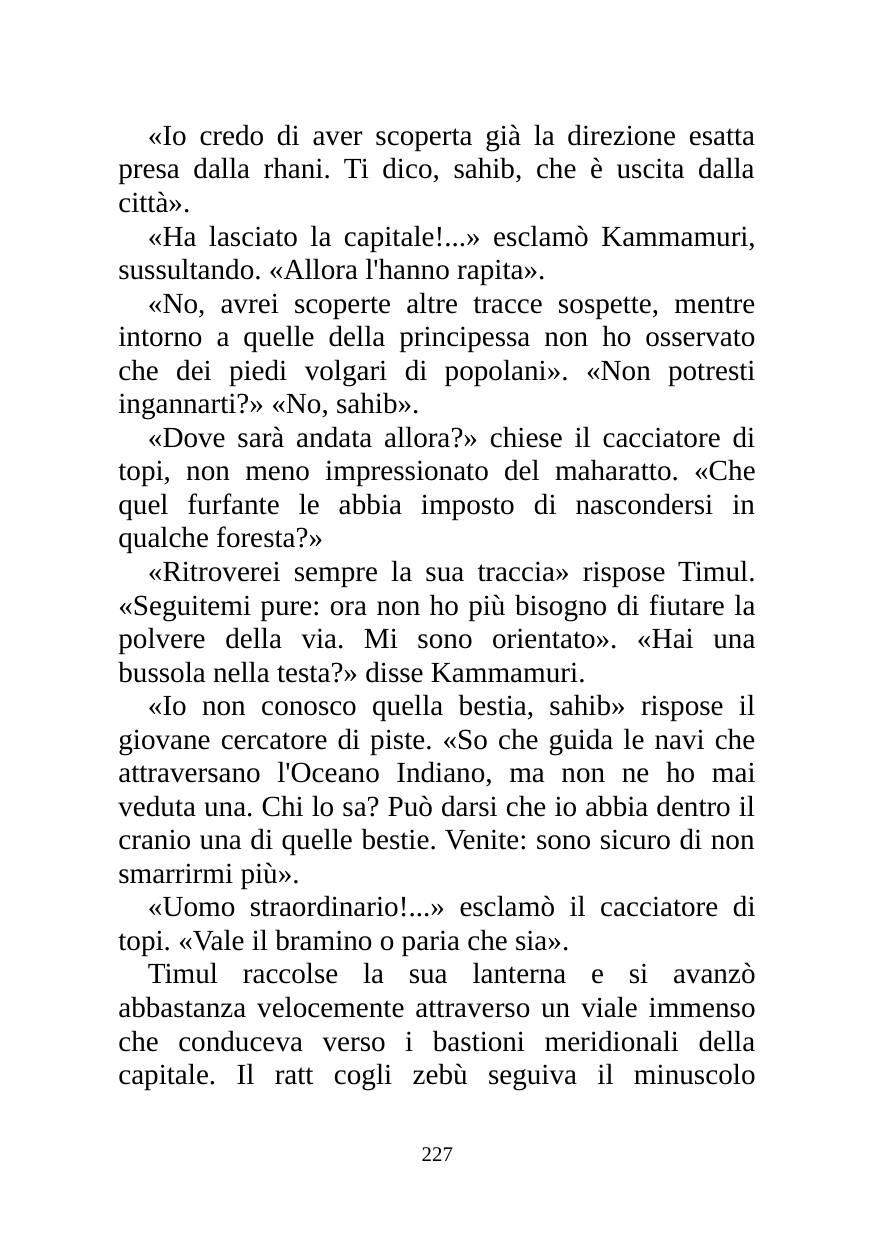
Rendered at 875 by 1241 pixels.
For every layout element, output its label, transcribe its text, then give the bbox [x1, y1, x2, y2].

text Timul raccolse la sua lanterna e si avanzò abbastanza velocemente attraverso un viale immenso che conduceva verso i bastioni meridionali della capitale. Il ratt cogli zebù seguiva il minuscolo [118, 957, 756, 1091]
text «Io credo di aver scoperta già la direzione esatta presa dalla rhani. Ti dico, sahib, che è uscita dalla città». [118, 118, 756, 219]
text «Ritroverei sempre la sua traccia» rispose Timul. «Seguitemi pure: ora non ho più bisogno di fiutare la polvere della via. Mi sono orientato». «Hai una bussola nella testa?» disse Kammamuri. [118, 554, 756, 688]
text «Dove sarà andata allora?» chiese il cacciatore di topi, non meno impressionato del maharatto. «Che quel furfante le abbia imposto di nascondersi in qualche foresta?» [118, 420, 756, 554]
text «Ha lasciato la capitale!...» esclamò Kammamuri, sussultando. «Allora l'hanno rapita». [118, 219, 756, 286]
text «No, avrei scoperte altre tracce sospette, mentre intorno a quelle della principessa non ho osservato che dei piedi volgari di popolani». «Non potresti ingannarti?» «No, sahib». [118, 286, 756, 420]
text «Uomo straordinario!...» esclamò il cacciatore di topi. «Vale il bramino o paria che sia». [118, 889, 756, 957]
text «Io non conosco quella bestia, sahib» rispose il giovane cercatore di piste. «So che guida le navi che attraversano l'Oceano Indiano, ma non ne ho mai veduta una. Chi lo sa? Può darsi che io abbia dentro il cranio una di quelle bestie. Venite: sono sicuro di non smarrirmi più». [118, 688, 756, 889]
